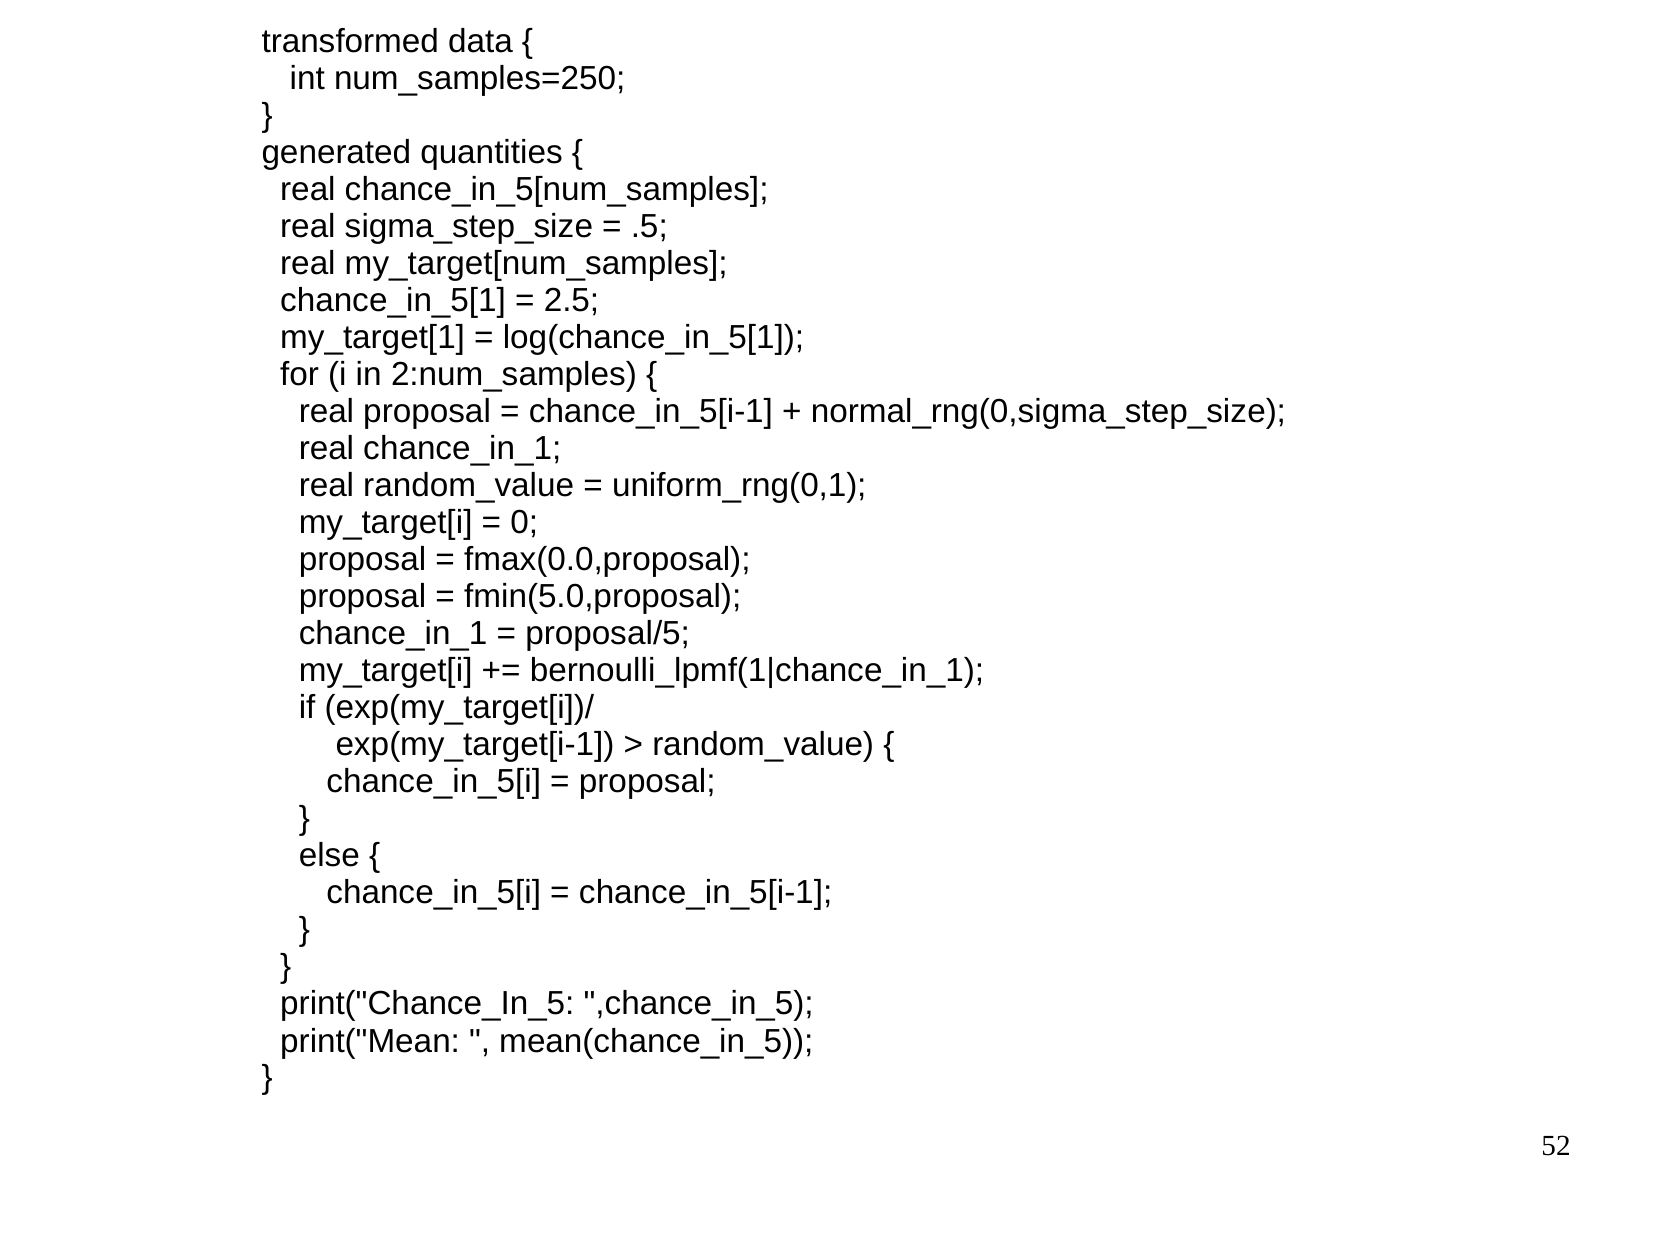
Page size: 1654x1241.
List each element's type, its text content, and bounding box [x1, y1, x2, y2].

text_box transformed data { int num_samples=250; } generated quantities { real chance_in_5[num_samples]; real sigma_step_size = .5; real my_target[num_samples]; chance_in_5[1] = 2.5; my_target[1] = log(chance_in_5[1]); for (i in 2:num_samples) { real proposal = chance_in_5[i-1] + normal_rng(0,sigma_step_size); real chance_in_1; real random_value = uniform_rng(0,1); my_target[i] = 0; proposal = fmax(0.0,proposal); proposal = fmin(5.0,proposal); chance_in_1 = proposal/5; my_target[i] += bernoulli_lpmf(1|chance_in_1); if (exp(my_target[i])/ exp(my_target[i-1]) > random_value) { chance_in_5[i] = proposal; } else { chance_in_5[i] = chance_in_5[i-1]; } } print("Chance_In_5: ",chance_in_5); print("Mean: ", mean(chance_in_5)); } [246, 14, 1442, 1241]
